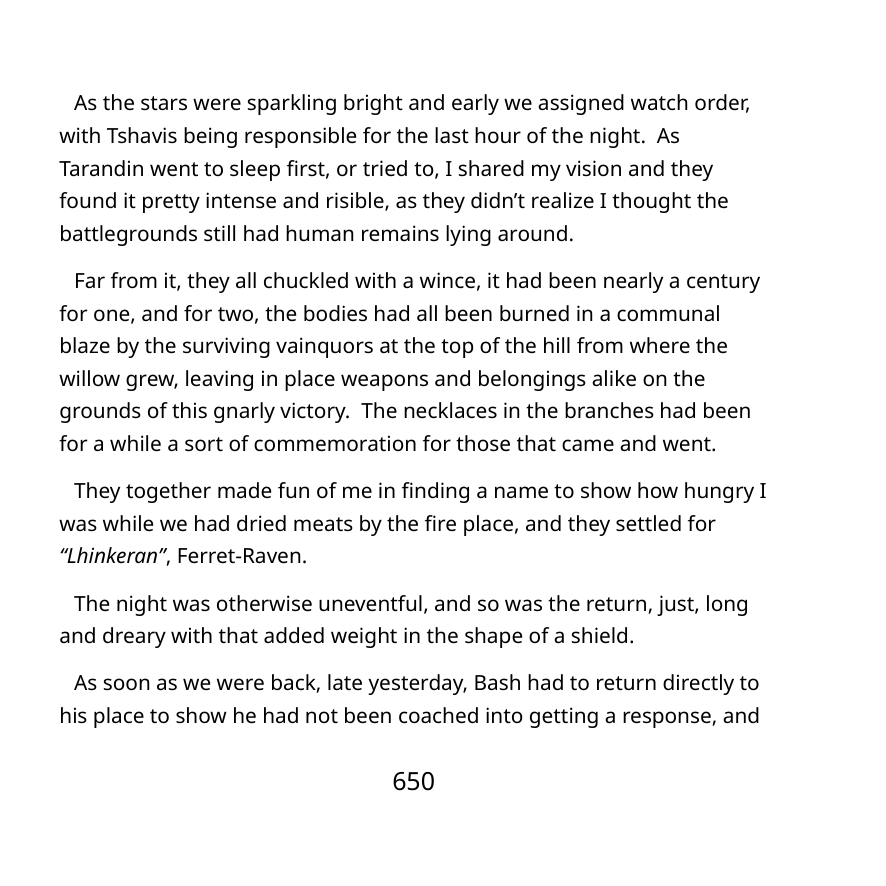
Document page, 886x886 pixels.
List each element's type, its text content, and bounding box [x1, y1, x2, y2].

text Far from it, they all chuckled with a wince, it had been nearly a century for one, and for two, the bodies had all been burned in a communal blaze by the surviving vainquors at the top of the hill from where the willow grew, leaving in place weapons and belongings alike on the grounds of this gnarly victory. The necklaces in the branches had been for a while a sort of commemoration for those that came and went. [59, 266, 768, 458]
text They together made fun of me in finding a name to show how hungry I was while we had dried meats by the fire place, and they settled for “Lhinkeran”, Ferret-Raven. [59, 476, 768, 570]
text The night was otherwise uneventful, and so was the return, just, long and dreary with that added weight in the shape of a shield. [59, 589, 768, 650]
text As the stars were sparkling bright and early we assigned watch order, with Tshavis being responsible for the last hour of the night. As Tarandin went to sleep first, or tried to, I shared my vision and they found it pretty intense and risible, as they didn’t realize I thought the battlegrounds still had human remains lying around. [59, 88, 768, 247]
text As soon as we were back, late yesterday, Bash had to return directly to his place to show he had not been coached into getting a response, and [59, 668, 768, 729]
